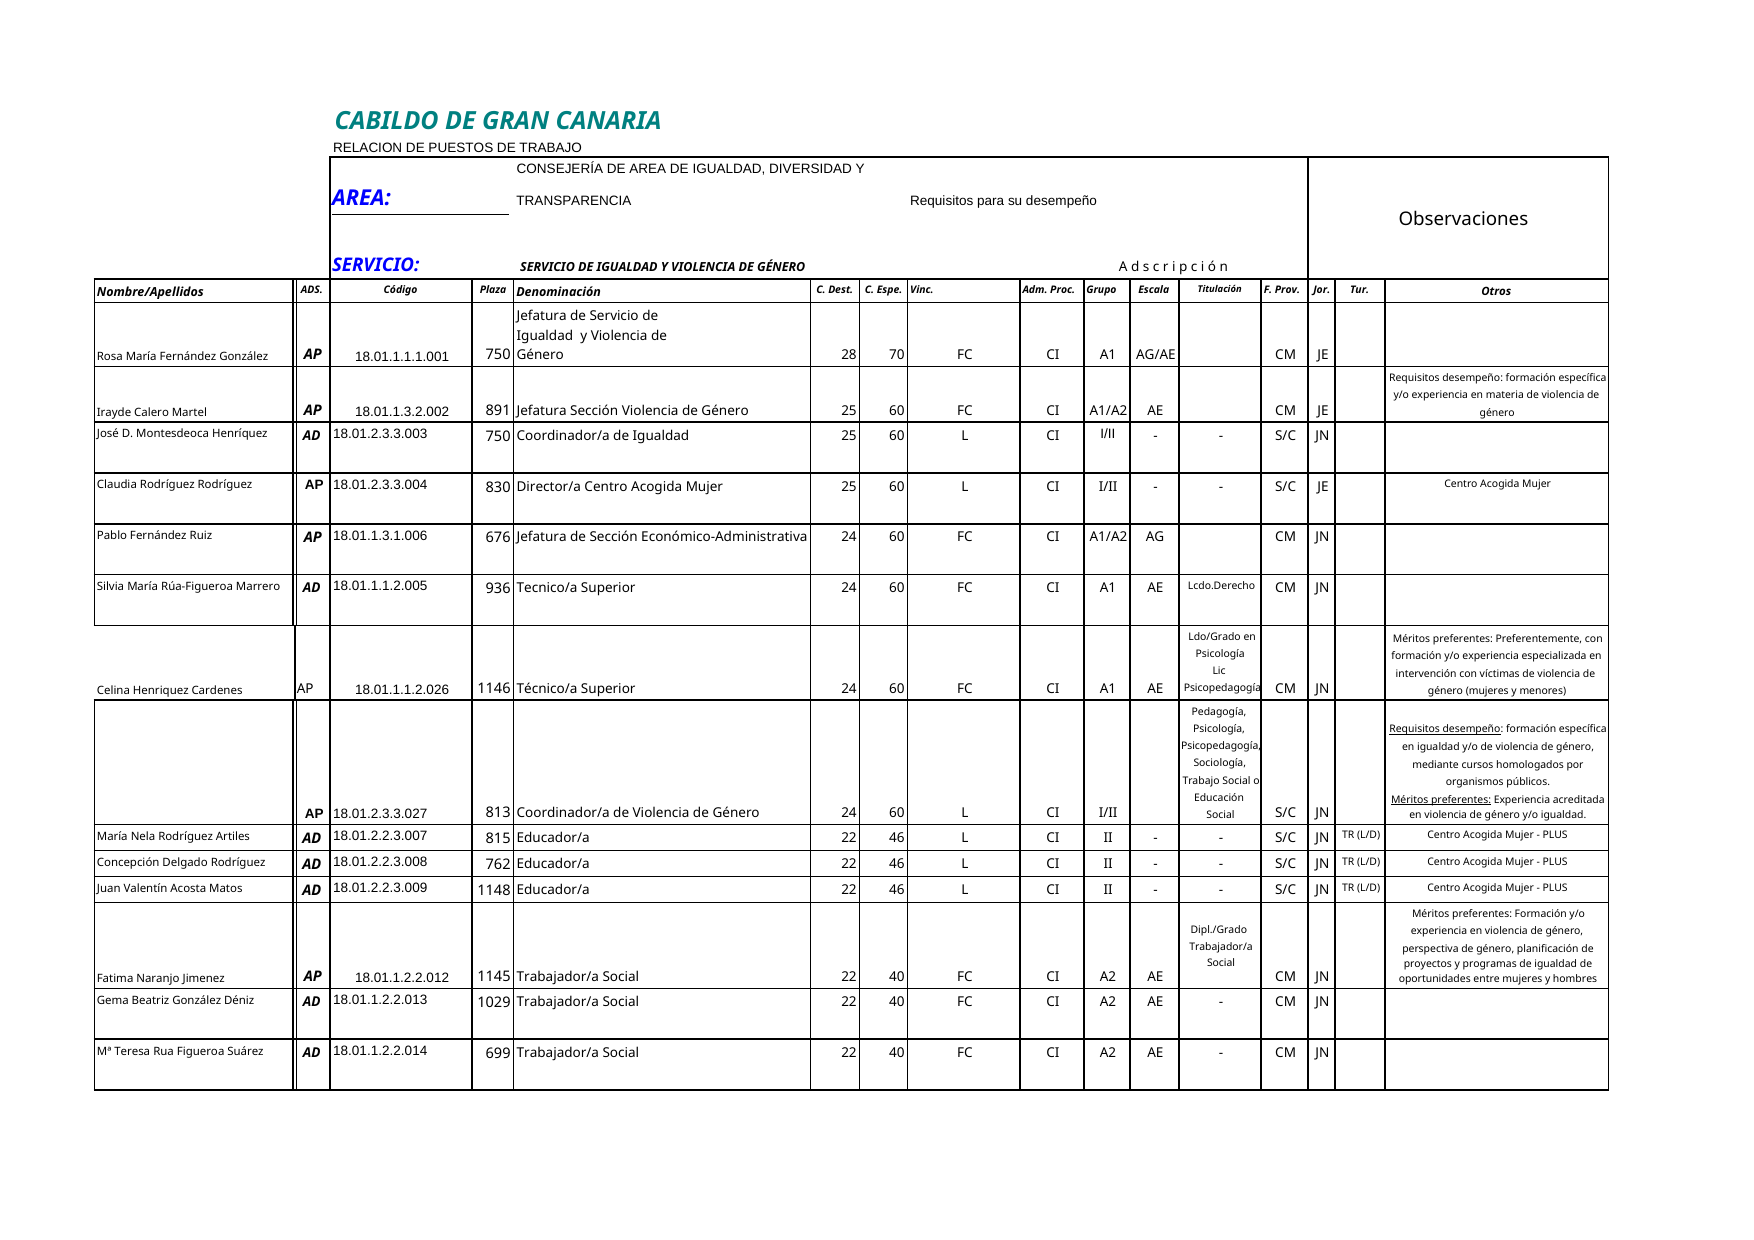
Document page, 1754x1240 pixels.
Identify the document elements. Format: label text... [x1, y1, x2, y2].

subtitle CABILDO DE GRAN CANARIA [334, 103, 1638, 137]
text RELACION DE PUESTOS DE TRABAJO [333, 139, 1638, 155]
